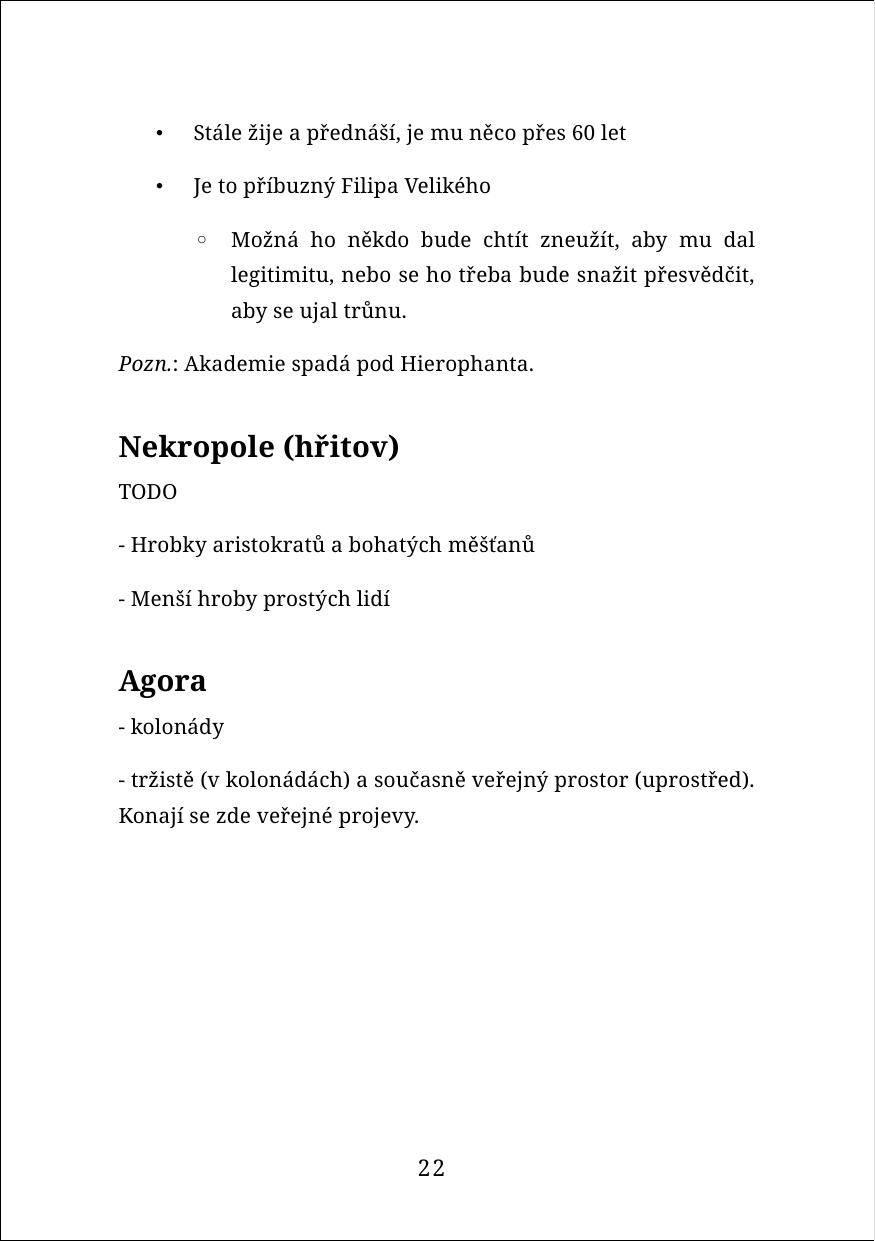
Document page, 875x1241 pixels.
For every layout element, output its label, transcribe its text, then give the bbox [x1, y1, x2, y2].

subtitle Agora [118, 661, 756, 700]
text - kolonády [118, 712, 756, 741]
list Je to příbuzný Filipa Velikého [156, 171, 756, 200]
text Pozn.: Akademie spadá pod Hierophanta. [118, 349, 756, 377]
list Možná ho někdo bude chtít zneužít, aby mu dal legitimitu, nebo se ho třeba bude snažit přesvědčit, aby se ujal trůnu. [193, 225, 756, 324]
text - Hrobky aristokratů a bohatých měšťanů [118, 531, 756, 559]
text - Menší hroby prostých lidí [118, 584, 756, 612]
list Stále žije a přednáší, je mu něco přes 60 let [156, 118, 756, 147]
text TODO [118, 477, 756, 506]
text - tržistě (v kolonádách) a současně veřejný prostor (uprostřed). Konají se zde veřejné projevy. [118, 765, 756, 829]
subtitle Nekropole (hřitov) [118, 426, 756, 466]
